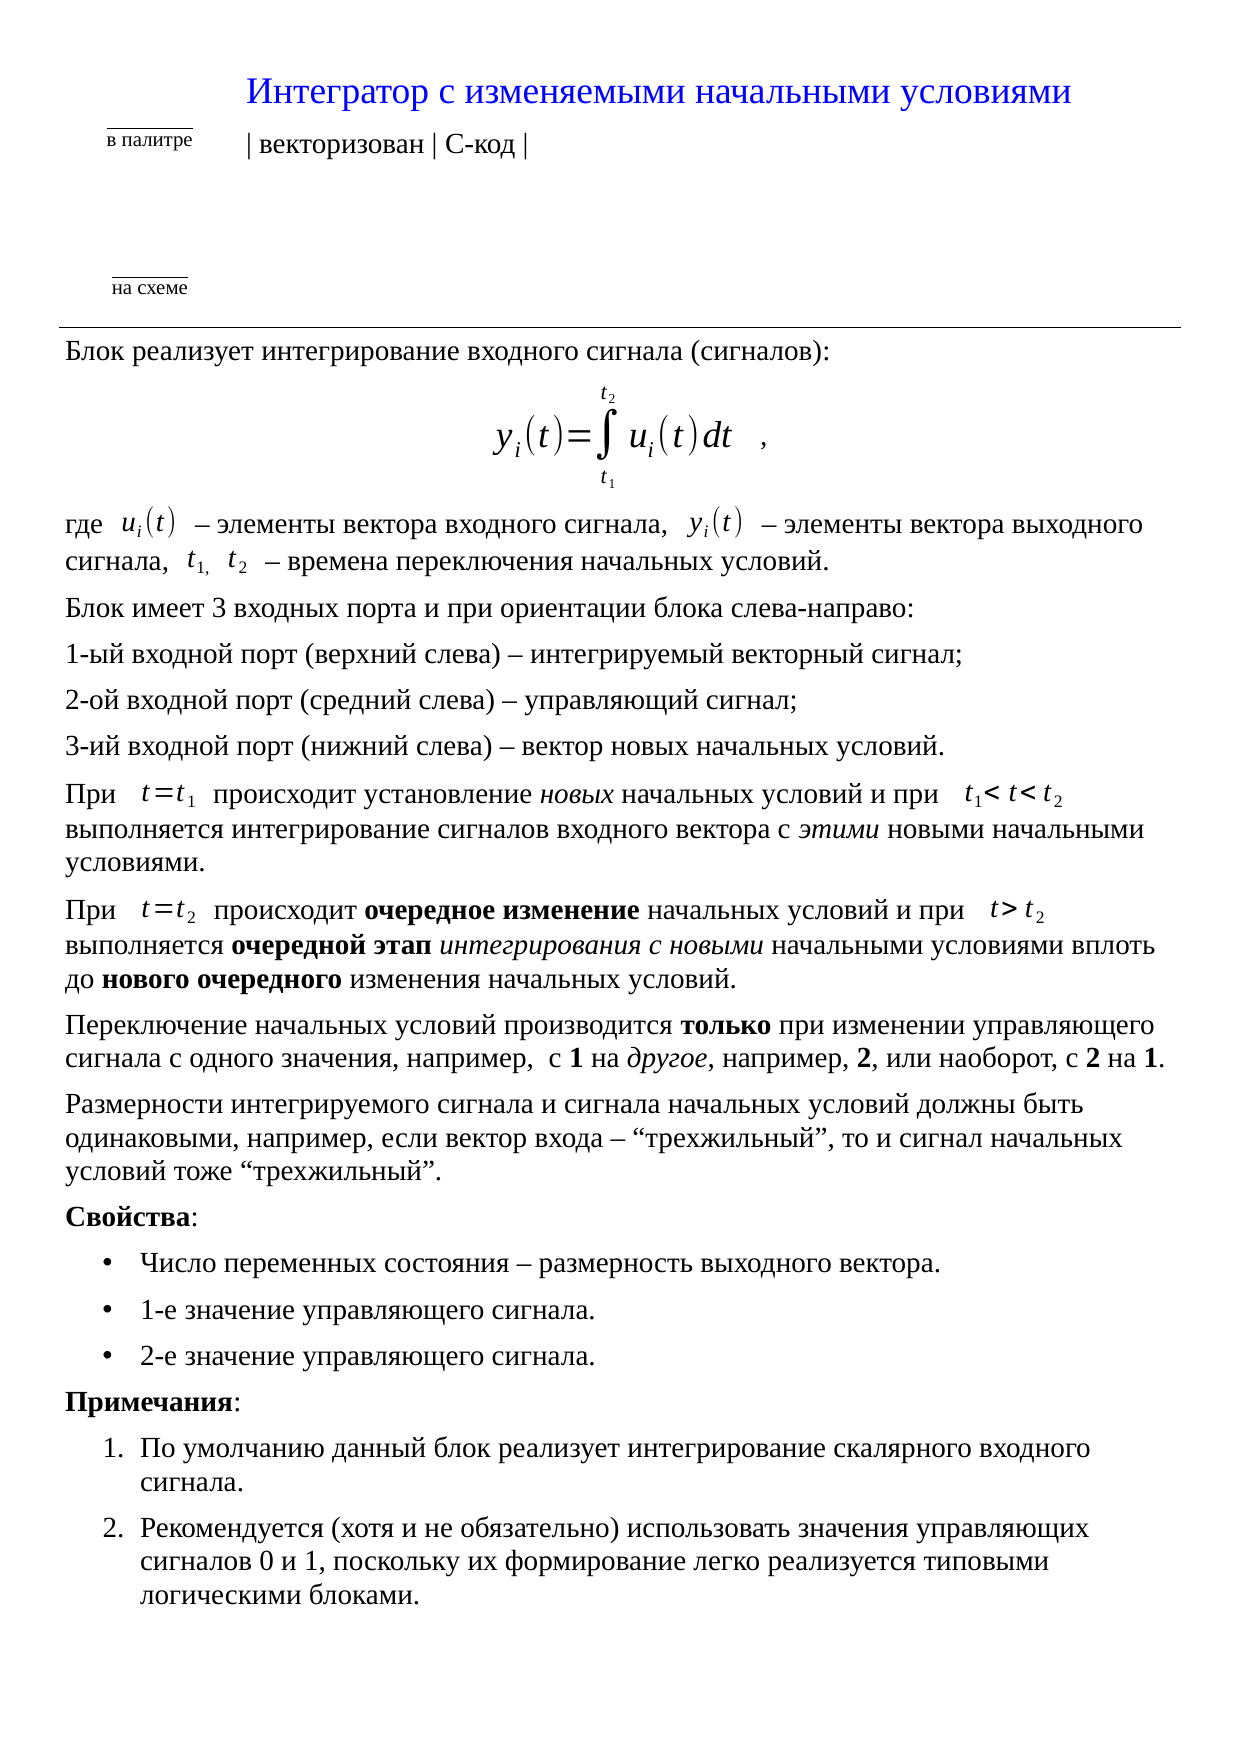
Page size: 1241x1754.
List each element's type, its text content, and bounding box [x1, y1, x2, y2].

table_header [59, 59, 240, 121]
table_cell на схеме [59, 269, 240, 327]
table_cell [240, 178, 1181, 269]
table_cell в палитре [59, 121, 240, 178]
table_cell Блок реализует интегрирование входного сигнала (сигналов): , где– элементы вектора входного сигнала,– элементы вектора выходного сигнала,– времена переключения начальных условий. Блок имеет 3 входных порта и при ориентации блока слева-направо: 1-ый входной порт (верхний слева) – интегрируемый векторный сигнал; 2-ой входной порт (средний слева) – управляющий сигнал; 3-ий входной порт (нижний слева) – вектор новых начальных условий. При происходит установление новых начальных условий и при выполняется интегрирование сигналов входного вектора с этими новыми начальными условиями. При происходит очередное изменение начальных условий и при выполняется очередной этап интегрирования с новыми начальными условиями вплоть до нового очередного изменения начальных условий. Переключение начальных условий производится только при изменении управляющего сигнала с одного значения, например, с 1 на другое, например, 2, или наоборот, с 2 на 1. Размерности интегрируемого сигнала и сигнала начальных условий должны быть одинаковыми, например, если вектор входа – “трехжильный”, то и сигнал начальных условий тоже “трехжильный”. Свойства: Число переменных состояния – размерность выходного вектора. 1-е значение управляющего сигнала. 2-е значение управляющего сигнала. Примечания: По умолчанию данный блок реализует интегрирование скалярного входного сигнала. Рекомендуется (хотя и не обязательно) использовать значения управляющих сигналов 0 и 1, поскольку их формирование легко реализуется типовыми логическими блоками. [59, 328, 1181, 1628]
table_header Интегратор с изменяемыми начальными условиями [240, 59, 1181, 121]
table_cell [59, 178, 240, 269]
table_cell [240, 269, 1181, 327]
table_cell | векторизован | C-код | [240, 121, 1181, 178]
